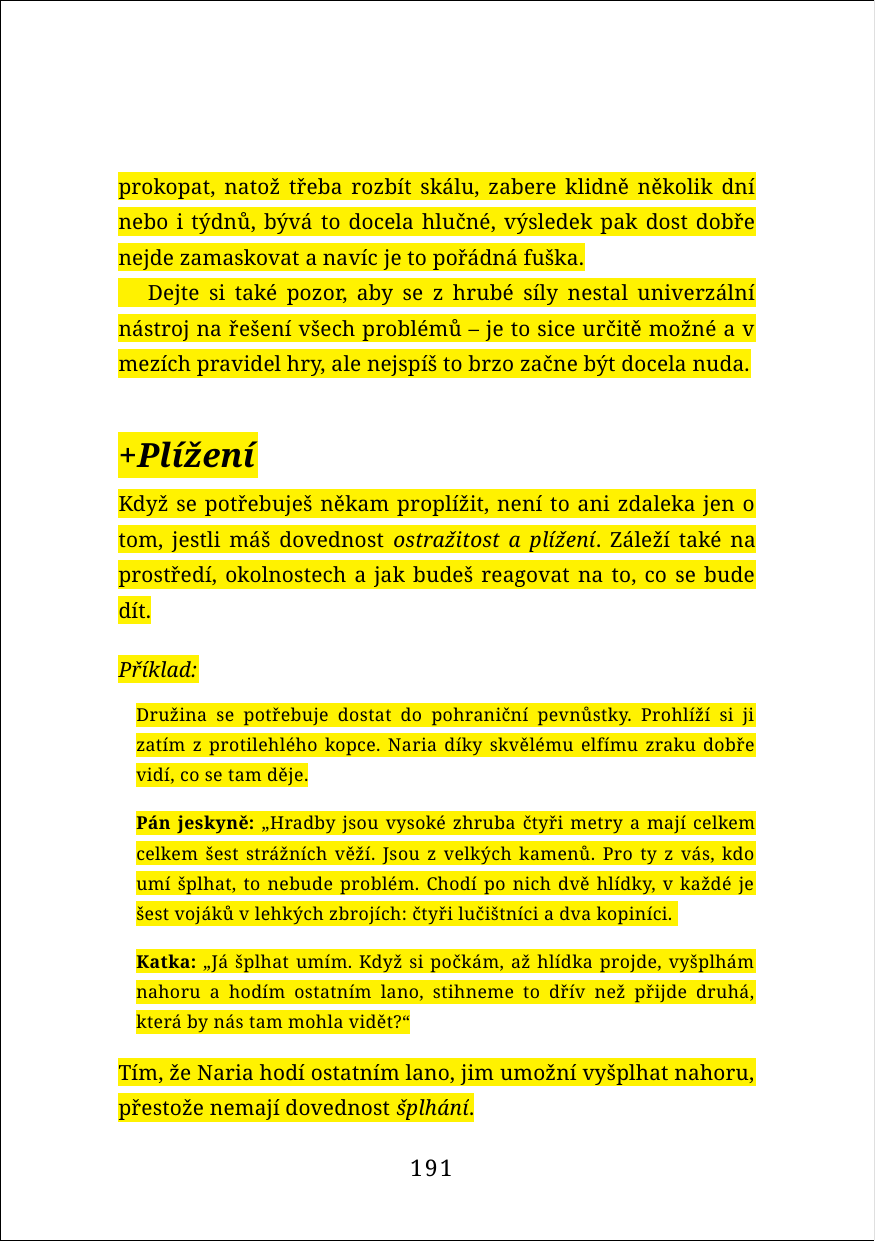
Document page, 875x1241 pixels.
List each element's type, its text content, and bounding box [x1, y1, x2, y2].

text Tím, že Naria hodí ostatním lano, jim umožní vyšplhat nahoru, přestože nemají dovednost šplhání. [118, 1058, 756, 1122]
subtitle +Plížení [118, 432, 756, 478]
text Pán jeskyně: „Hradby jsou vysoké zhruba čtyři metry a mají celkem celkem šest strážních věží. Jsou z velkých kamenů. Pro ty z vás, kdo umí šplhat, to nebude problém. Chodí po nich dvě hlídky, v každé je šest vojáků v lehkých zbrojích: čtyři lučištníci a dva kopiníci. [136, 811, 756, 926]
text Příklad: [118, 655, 756, 683]
text Družina se potřebuje dostat do pohraniční pevnůstky. Prohlíží si ji zatím z protilehlého kopce. Naria díky skvělému elfímu zraku dobře vidí, co se tam děje. [136, 702, 756, 787]
text Když se potřebuješ někam proplížit, není to ani zdaleka jen o tom, jestli máš dovednost ostražitost a plížení. Záleží také na prostředí, okolnostech a jak budeš reagovat na to, co se bude dít. [118, 489, 756, 624]
text prokopat, natož třeba rozbít skálu, zabere klidně několik dní nebo i týdnů, bývá to docela hlučné, výsledek pak dost dobře nejde zamaskovat a navíc je to pořádná fuška. Dejte si také pozor, aby se z hrubé síly nestal univerzální nástroj na řešení všech problémů – je to sice určitě možné a v mezích pravidel hry, ale nejspíš to brzo začne být docela nuda. [118, 172, 756, 378]
text Katka: „Já šplhat umím. Když si počkám, až hlídka projde, vyšplhám nahoru a hodím ostatním lano, stihneme to dřív než přijde druhá, která by nás tam mohla vidět?“ [136, 949, 756, 1034]
